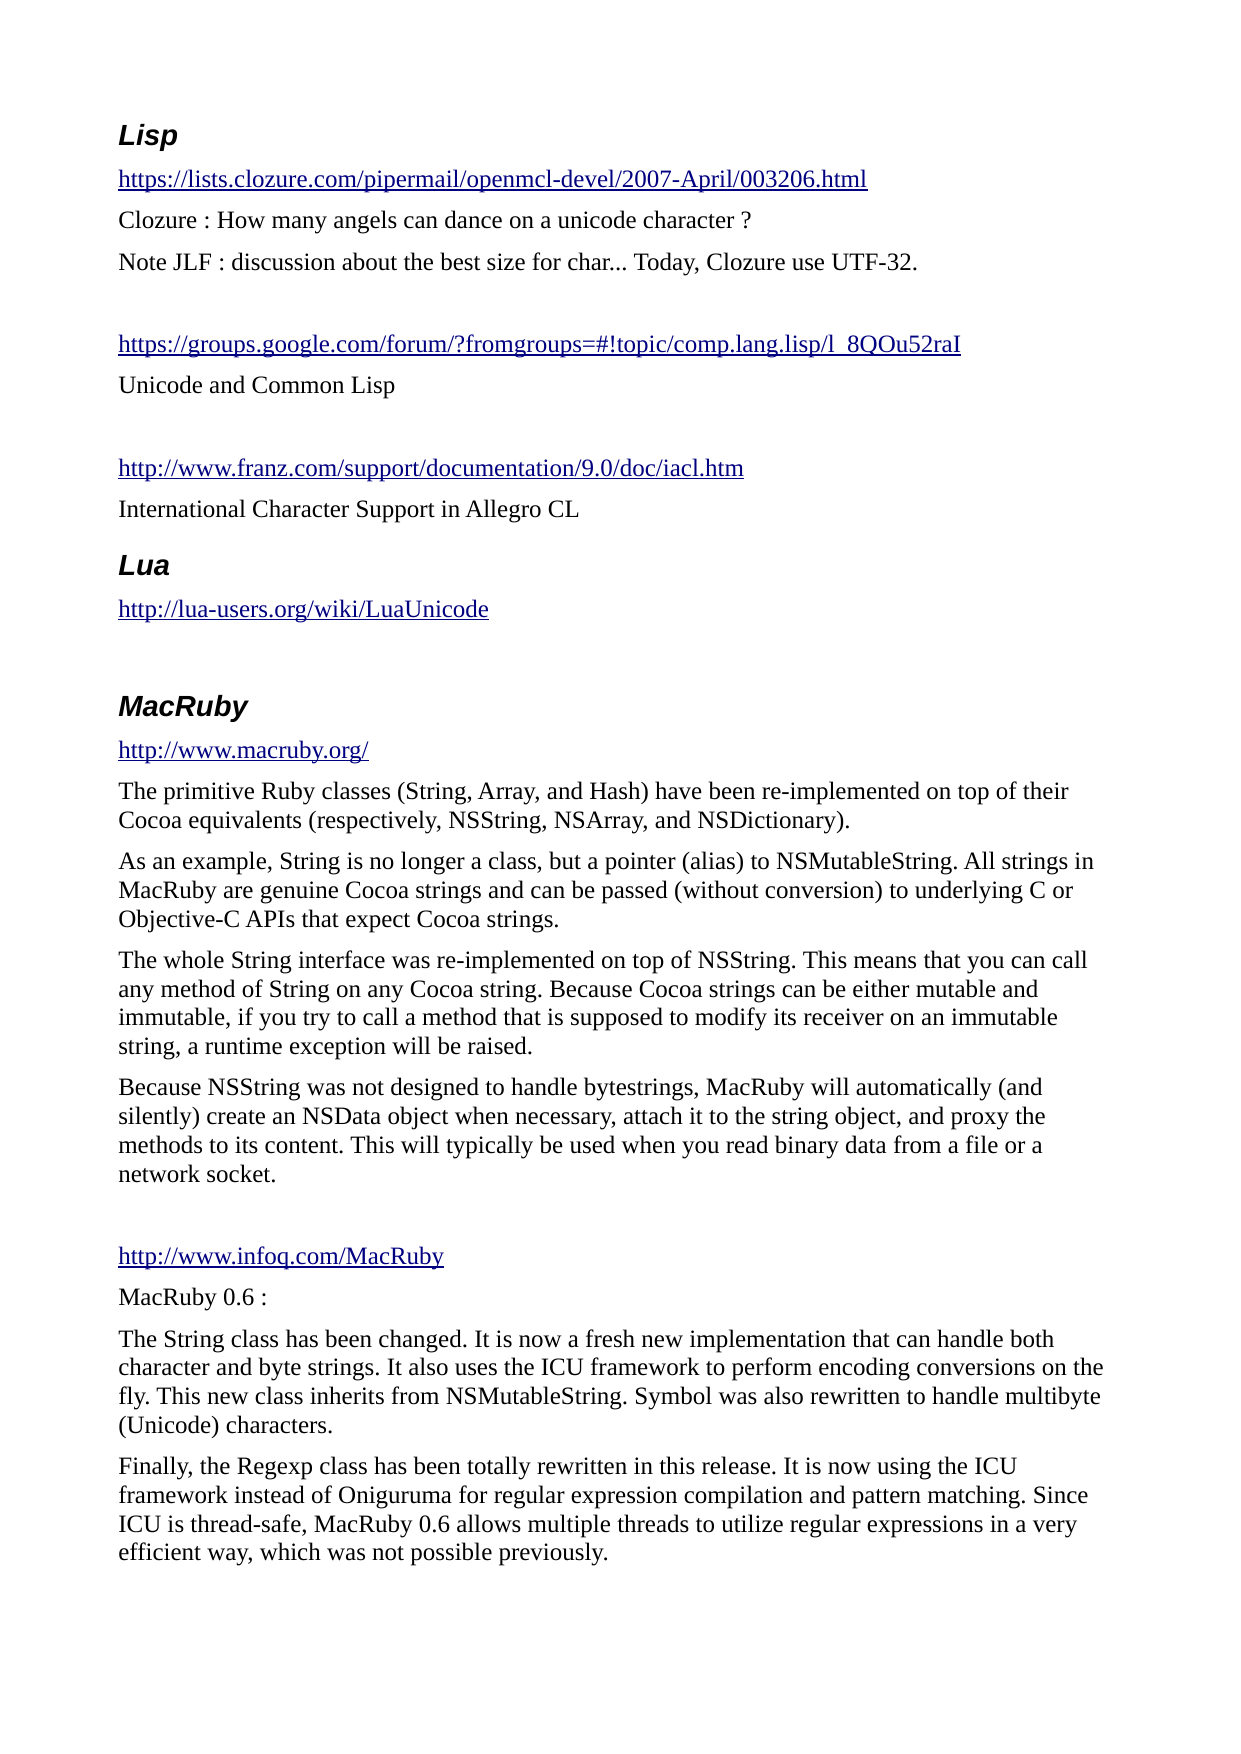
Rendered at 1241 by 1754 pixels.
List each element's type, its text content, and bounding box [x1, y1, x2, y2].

text http://www.franz.com/support/documentation/9.0/doc/iacl.htm [118, 453, 1122, 482]
text International Character Support in Allegro CL [118, 494, 1122, 523]
text As an example, String is no longer a class, but a pointer (alias) to NSMutableString. All strings in MacRuby are genuine Cocoa strings and can be passed (without conversion) to underlying C or Objective-C APIs that expect Cocoa strings. [118, 846, 1122, 932]
text Clozure : How many angels can dance on a unicode character ? [118, 205, 1122, 234]
text Finally, the Regexp class has been totally rewritten in this release. It is now using the ICU framework instead of Oniguruma for regular expression compilation and pattern matching. Since ICU is thread-safe, MacRuby 0.6 allows multiple threads to utilize regular expressions in a very efficient way, which was not possible previously. [118, 1451, 1122, 1566]
subtitle Lisp [118, 118, 1122, 152]
text https://lists.clozure.com/pipermail/openmcl-devel/2007-April/003206.html [118, 164, 1122, 193]
text Note JLF : discussion about the best size for char... Today, Clozure use UTF-32. [118, 247, 1122, 275]
text Because NSString was not designed to handle bytestrings, MacRuby will automatically (and silently) create an NSData object when necessary, attach it to the string object, and proxy the methods to its content. This will typically be used when you read binary data from a file or a network socket. [118, 1072, 1122, 1187]
text https://groups.google.com/forum/?fromgroups=#!topic/comp.lang.lisp/l_8QOu52raI [118, 329, 1122, 358]
subtitle Lua [118, 548, 1122, 581]
text http://www.macruby.org/ [118, 735, 1122, 764]
text MacRuby 0.6 : [118, 1282, 1122, 1311]
text Unicode and Common Lisp [118, 370, 1122, 399]
text http://www.infoq.com/MacRuby [118, 1241, 1122, 1270]
text The String class has been changed. It is now a fresh new implementation that can handle both character and byte strings. It also uses the ICU framework to perform encoding conversions on the fly. This new class inherits from NSMutableString. Symbol was also rewritten to handle multibyte (Unicode) characters. [118, 1324, 1122, 1439]
text http://lua-users.org/wiki/LuaUnicode [118, 594, 1122, 623]
text The primitive Ruby classes (String, Array, and Hash) have been re-implemented on top of their Cocoa equivalents (respectively, NSString, NSArray, and NSDictionary). [118, 776, 1122, 834]
text The whole String interface was re-implemented on top of NSString. This means that you can call any method of String on any Cocoa string. Because Cocoa strings can be either mutable and immutable, if you try to call a method that is supposed to modify its receiver on an immutable string, a runtime exception will be raised. [118, 945, 1122, 1060]
subtitle MacRuby [118, 689, 1122, 722]
